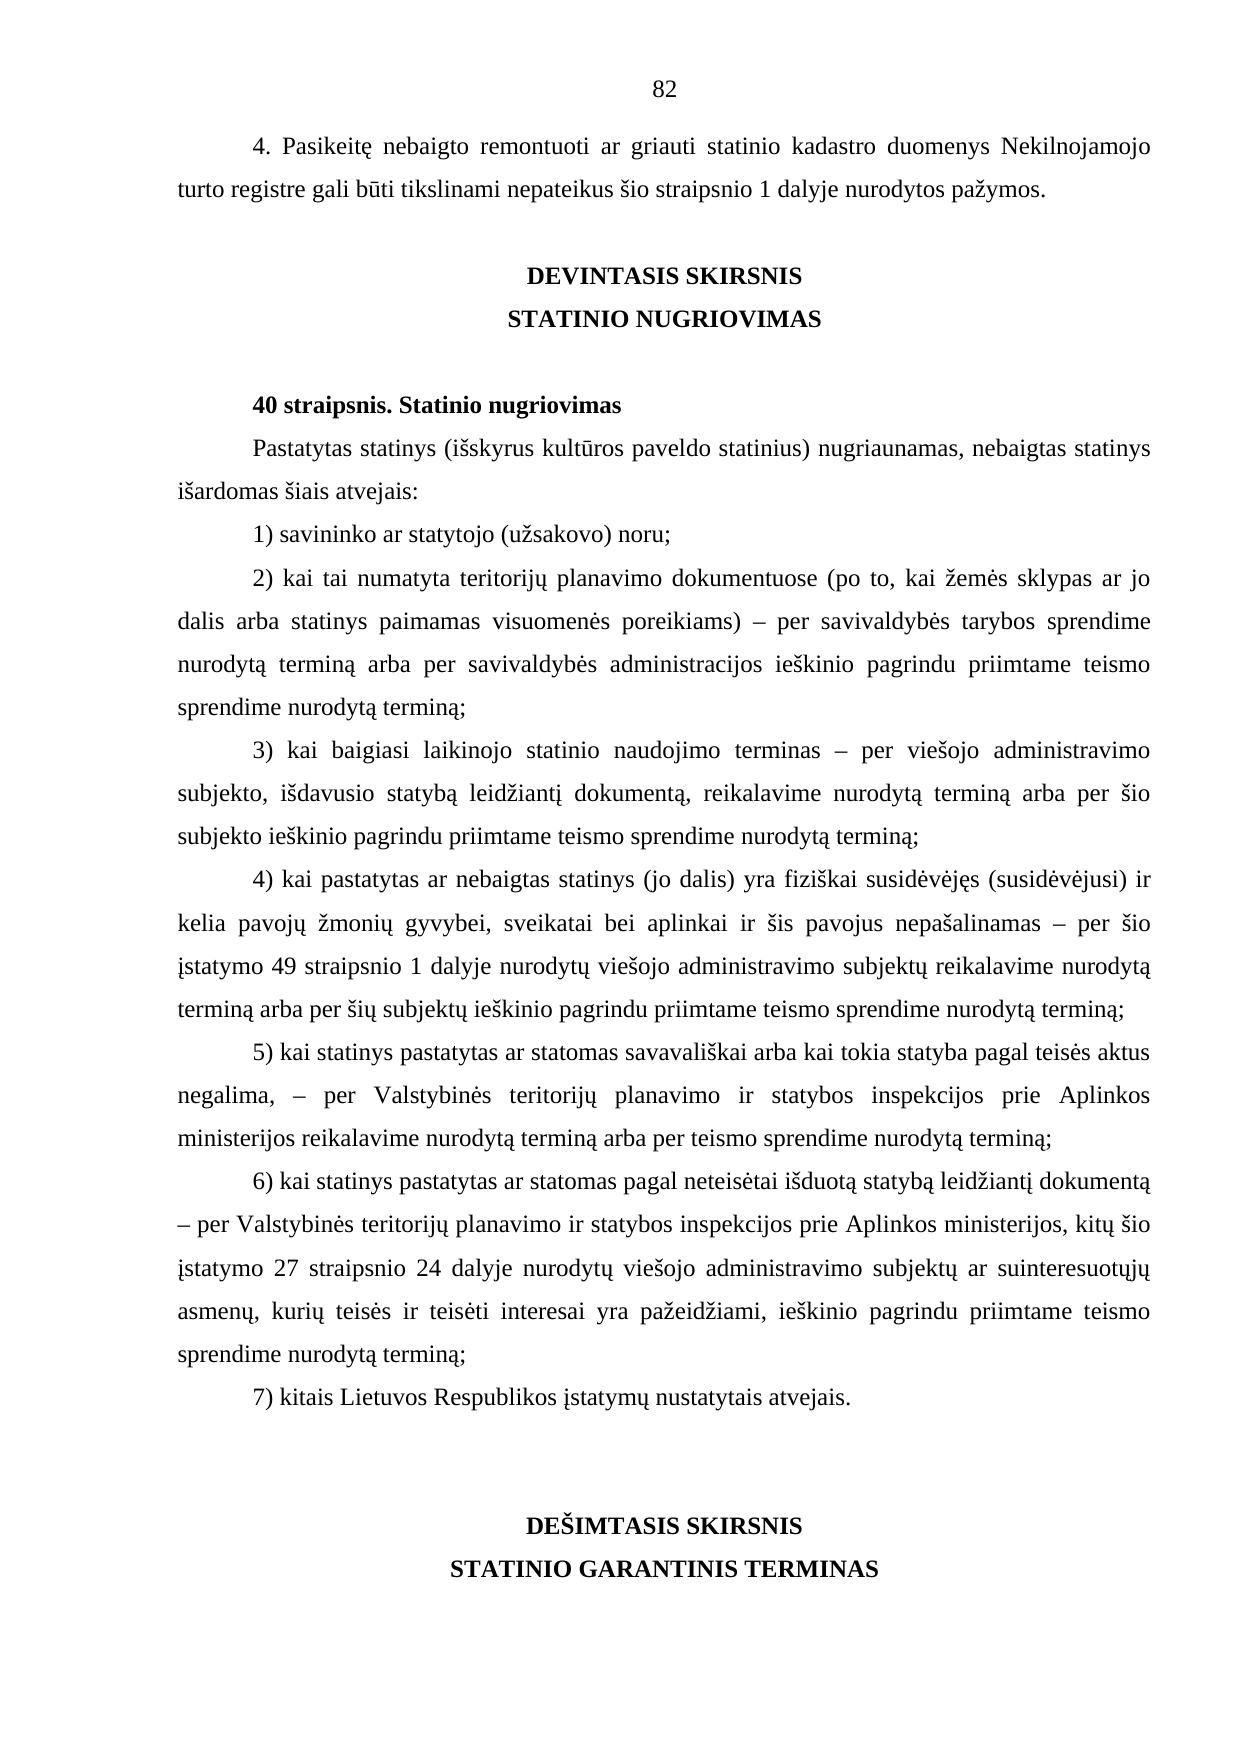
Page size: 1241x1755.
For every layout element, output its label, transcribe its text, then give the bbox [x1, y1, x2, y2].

text 1) savininko ar statytojo (užsakovo) noru; [177, 519, 1152, 548]
text 4. Pasikeitę nebaigto remontuoti ar griauti statinio kadastro duomenys Nekilnojamojo turto registre gali būti tikslinami nepateikus šio straipsnio 1 dalyje nurodytos pažymos. [177, 131, 1152, 203]
text DEŠIMTASIS SKIRSNIS [177, 1511, 1152, 1540]
text 3) kai baigiasi laikinojo statinio naudojimo terminas – per viešojo administravimo subjekto, išdavusio statybą leidžiantį dokumentą, reikalavime nurodytą terminą arba per šio subjekto ieškinio pagrindu priimtame teismo sprendime nurodytą terminą; [177, 735, 1152, 850]
text Pastatytas statinys (išskyrus kultūros paveldo statinius) nugriaunamas, nebaigtas statinys išardomas šiais atvejais: [177, 433, 1152, 505]
text 4) kai pastatytas ar nebaigtas statinys (jo dalis) yra fiziškai susidėvėjęs (susidėvėjusi) ir kelia pavojų žmonių gyvybei, sveikatai bei aplinkai ir šis pavojus nepašalinamas – per šio įstatymo 49 straipsnio 1 dalyje nurodytų viešojo administravimo subjektų reikalavime nurodytą terminą arba per šių subjektų ieškinio pagrindu priimtame teismo sprendime nurodytą terminą; [177, 864, 1152, 1023]
text 5) kai statinys pastatytas ar statomas savavališkai arba kai tokia statyba pagal teisės aktus negalima, – per Valstybinės teritorijų planavimo ir statybos inspekcijos prie Aplinkos ministerijos reikalavime nurodytą terminą arba per teismo sprendime nurodytą terminą; [177, 1037, 1152, 1152]
text 40 straipsnis. Statinio nugriovimas [177, 390, 1152, 419]
text 2) kai tai numatyta teritorijų planavimo dokumentuose (po to, kai žemės sklypas ar jo dalis arba statinys paimamas visuomenės poreikiams) – per savivaldybės tarybos sprendime nurodytą terminą arba per savivaldybės administracijos ieškinio pagrindu priimtame teismo sprendime nurodytą terminą; [177, 563, 1152, 721]
text 7) kitais Lietuvos Respublikos įstatymų nustatytais atvejais. [177, 1382, 1152, 1411]
text DEVINTASIS SKIRSNIS [177, 261, 1152, 289]
text STATINIO GARANTINIS TERMINAS [177, 1554, 1152, 1583]
text 6) kai statinys pastatytas ar statomas pagal neteisėtai išduotą statybą leidžiantį dokumentą – per Valstybinės teritorijų planavimo ir statybos inspekcijos prie Aplinkos ministerijos, kitų šio įstatymo 27 straipsnio 24 dalyje nurodytų viešojo administravimo subjektų ar suinteresuotųjų asmenų, kurių teisės ir teisėti interesai yra pažeidžiami, ieškinio pagrindu priimtame teismo sprendime nurodytą terminą; [177, 1166, 1152, 1368]
text STATINIO NUGRIOVIMAS [177, 304, 1152, 333]
